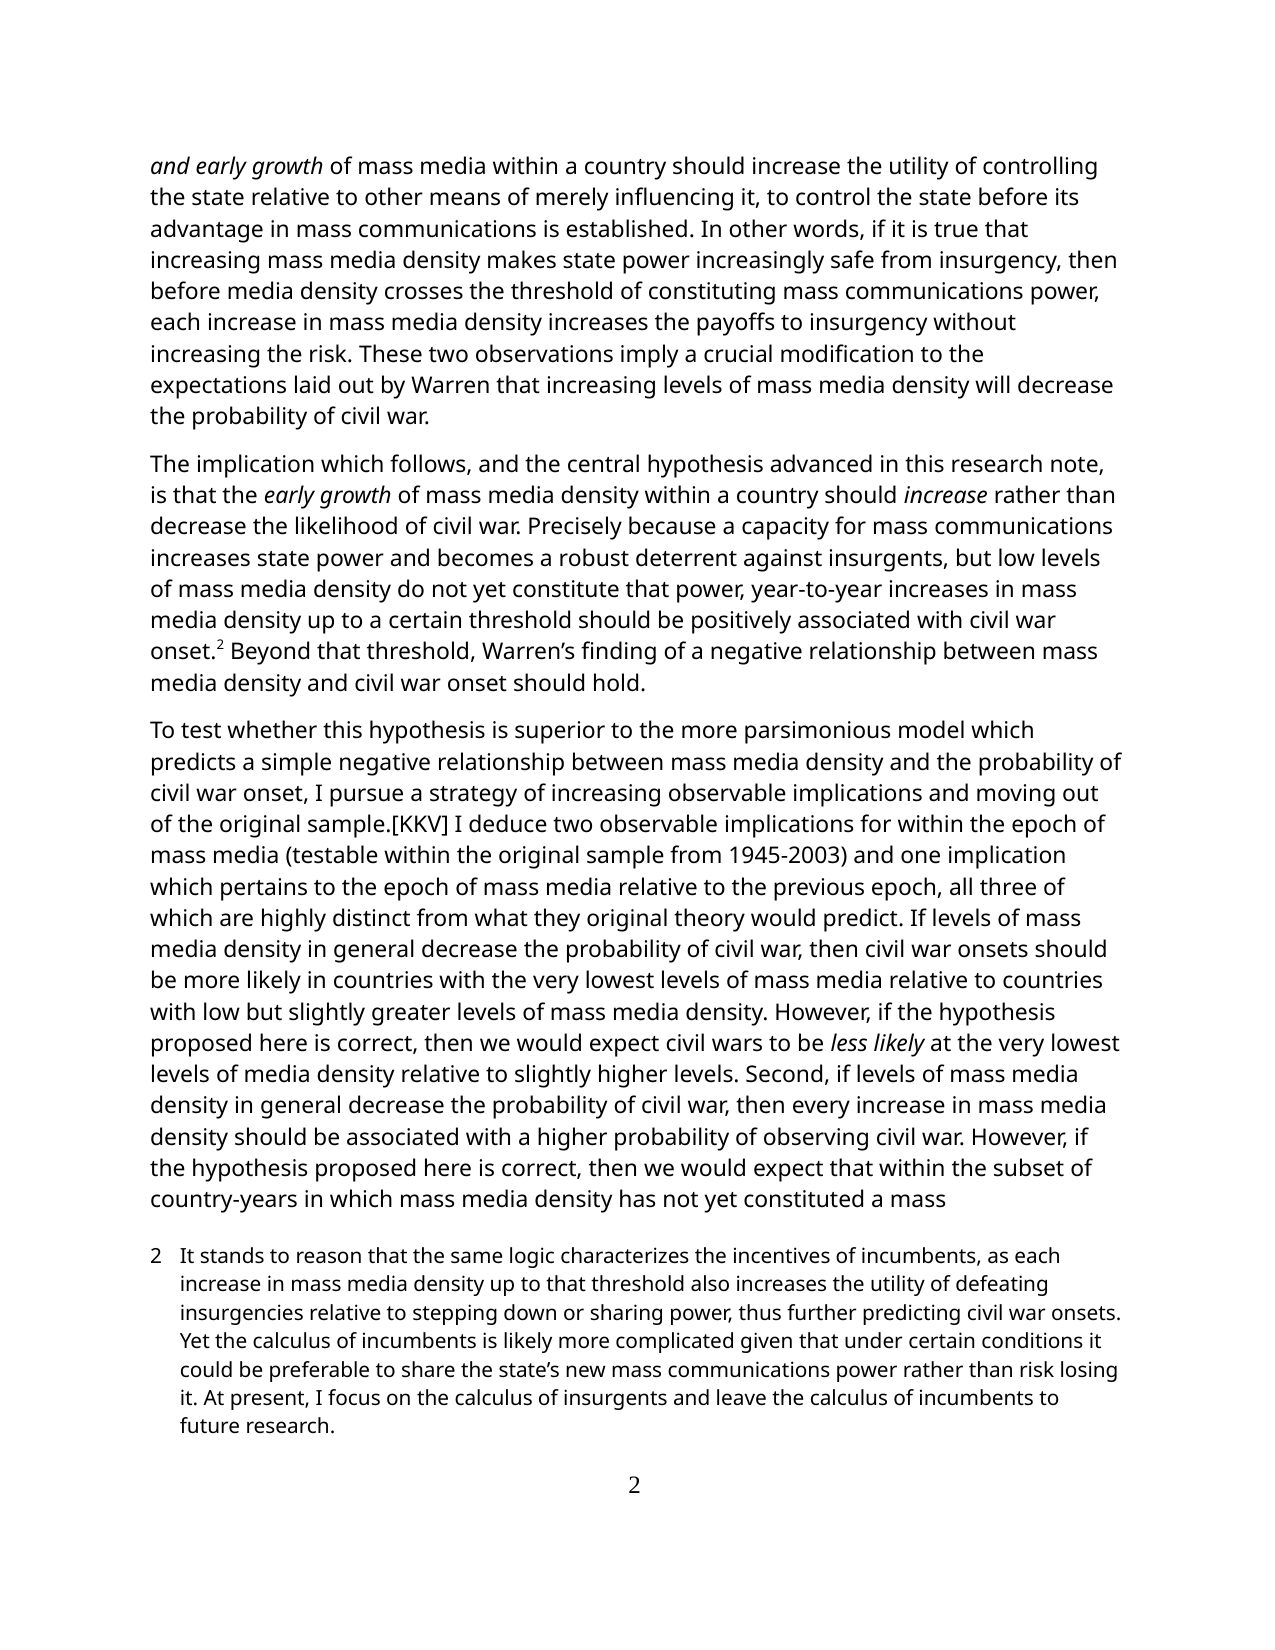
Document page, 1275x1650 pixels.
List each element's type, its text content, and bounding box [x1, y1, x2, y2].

text and early growth of mass media within a country should increase the utility of controlling the state relative to other means of merely influencing it, to control the state before its advantage in mass communications is established. In other words, if it is true that increasing mass media density makes state power increasingly safe from insurgency, then before media density crosses the threshold of constituting mass communications power, each increase in mass media density increases the payoffs to insurgency without increasing the risk. These two observations imply a crucial modification to the expectations laid out by Warren that increasing levels of mass media density will decrease the probability of civil war. [150, 150, 1125, 431]
text To test whether this hypothesis is superior to the more parsimonious model which predicts a simple negative relationship between mass media density and the probability of civil war onset, I pursue a strategy of increasing observable implications and moving out of the original sample.[KKV] I deduce two observable implications for within the epoch of mass media (testable within the original sample from 1945-2003) and one implication which pertains to the epoch of mass media relative to the previous epoch, all three of which are highly distinct from what they original theory would predict. If levels of mass media density in general decrease the probability of civil war, then civil war onsets should be more likely in countries with the very lowest levels of mass media relative to countries with low but slightly greater levels of mass media density. However, if the hypothesis proposed here is correct, then we would expect civil wars to be less likely at the very lowest levels of media density relative to slightly higher levels. Second, if levels of mass media density in general decrease the probability of civil war, then every increase in mass media density should be associated with a higher probability of observing civil war. However, if the hypothesis proposed here is correct, then we would expect that within the subset of country-years in which mass media density has not yet constituted a mass [150, 714, 1125, 1214]
text The implication which follows, and the central hypothesis advanced in this research note, is that the early growth of mass media density within a country should increase rather than decrease the likelihood of civil war. Precisely because a capacity for mass communications increases state power and becomes a robust deterrent against insurgents, but low levels of mass media density do not yet constitute that power, year-to-year increases in mass media density up to a certain threshold should be positively associated with civil war onset. Beyond that threshold, Warren’s finding of a negative relationship between mass media density and civil war onset should hold. [150, 448, 1125, 698]
text It stands to reason that the same logic characterizes the incentives of incumbents, as each increase in mass media density up to that threshold also increases the utility of defeating insurgencies relative to stepping down or sharing power, thus further predicting civil war onsets. Yet the calculus of incumbents is likely more complicated given that under certain conditions it could be preferable to share the state’s new mass communications power rather than risk losing it. At present, I focus on the calculus of insurgents and leave the calculus of incumbents to future research. [150, 1241, 1125, 1440]
